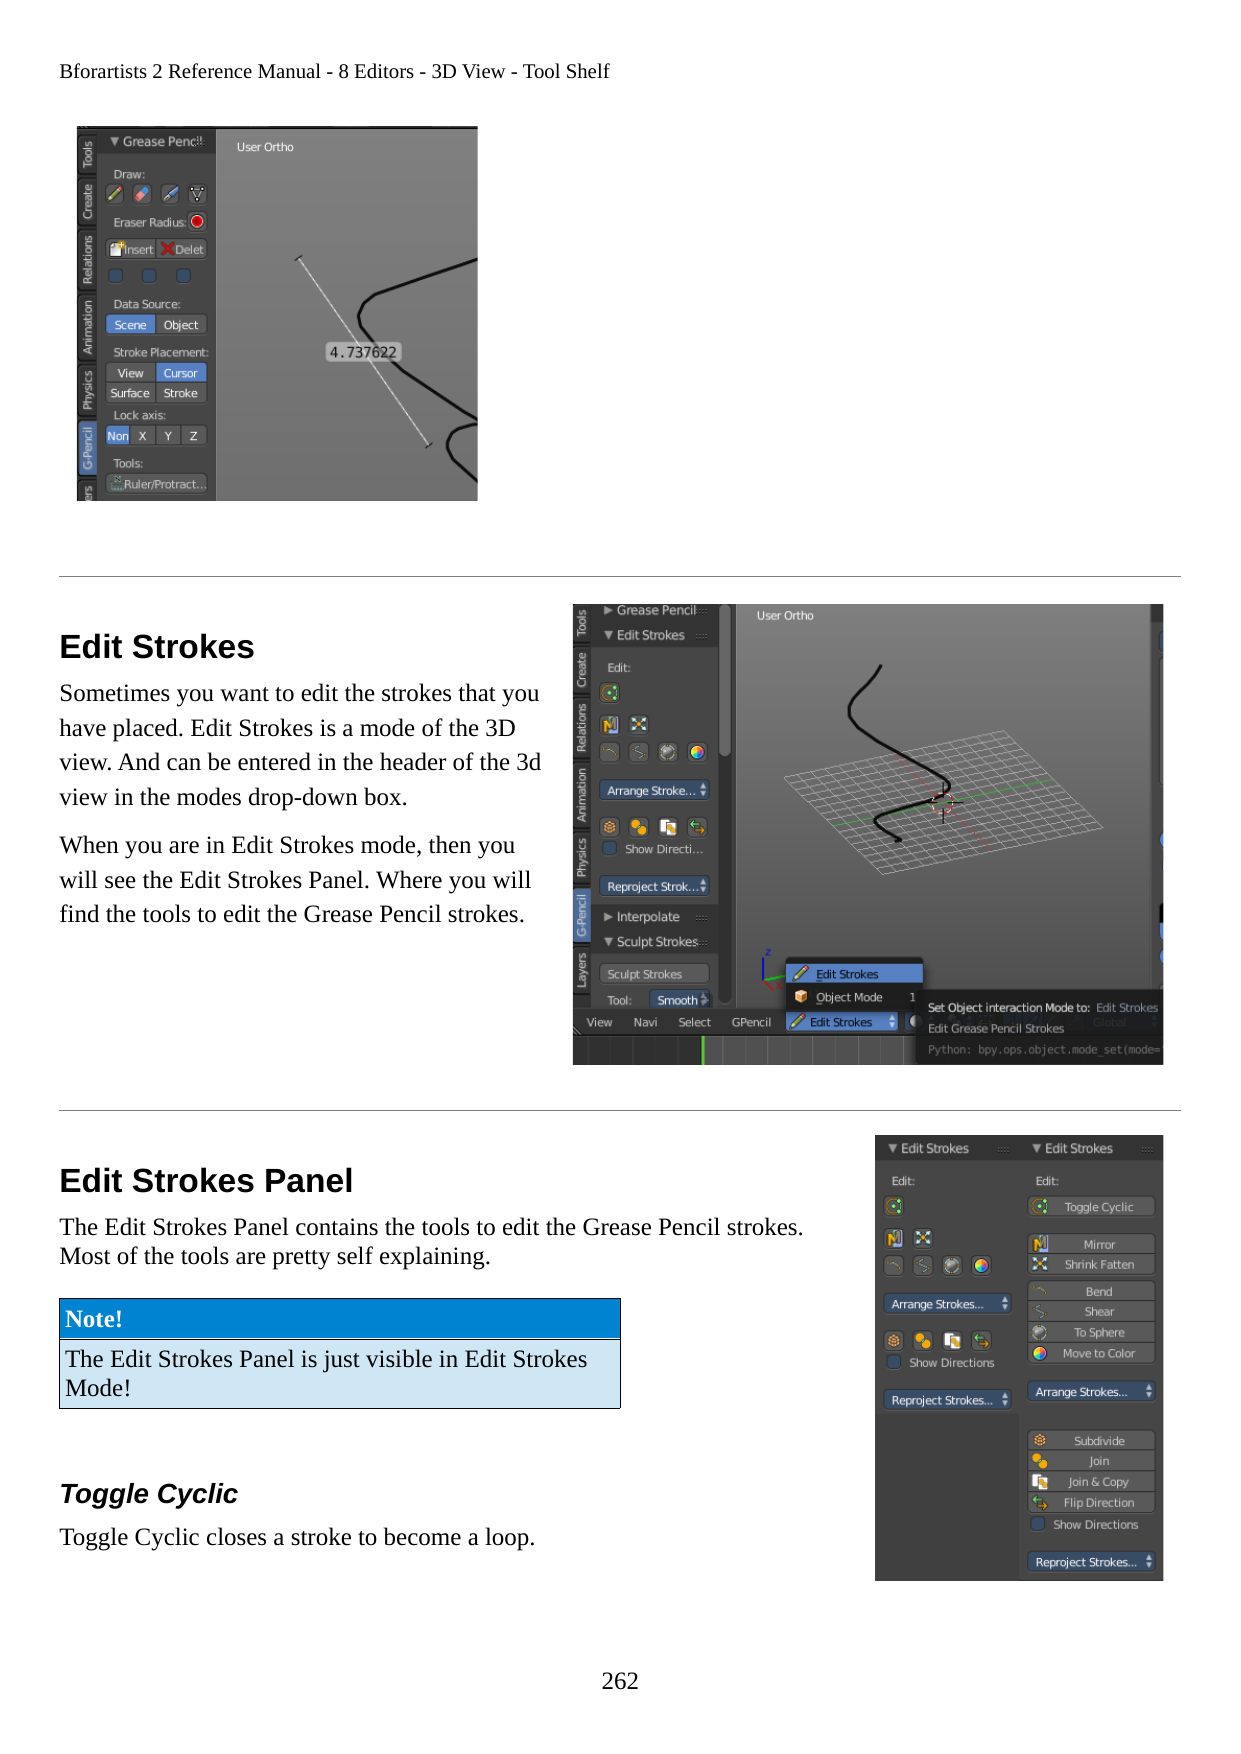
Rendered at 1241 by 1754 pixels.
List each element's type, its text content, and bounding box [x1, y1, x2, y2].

picture [76, 126, 478, 501]
text When you are in Edit Strokes mode, then you will see the Edit Strokes Panel. Where you will find the tools to edit the Grease Pencil strokes. [59, 831, 572, 928]
table_header Note! [60, 1299, 620, 1338]
subtitle Toggle Cyclic [59, 1478, 875, 1509]
picture [572, 604, 1164, 1065]
subtitle [1164, 1478, 1181, 1509]
subtitle [1164, 1161, 1181, 1199]
table_cell The Edit Strokes Panel is just visible in Edit Strokes Mode! [60, 1340, 620, 1408]
subtitle Edit Strokes Panel [59, 1161, 875, 1199]
text Sometimes you want to edit the strokes that you have placed. Edit Strokes is a mode of the 3D view. And can be entered in the header of the 3d view in the modes drop-down box. [59, 678, 572, 810]
picture [875, 1135, 1164, 1581]
subtitle [1164, 627, 1181, 666]
subtitle Edit Strokes [59, 627, 572, 666]
text Toggle Cyclic closes a stroke to become a loop. [59, 1522, 875, 1551]
text The Edit Strokes Panel contains the tools to edit the Grease Pencil strokes. Most of the tools are pretty self explaining. [59, 1212, 875, 1269]
